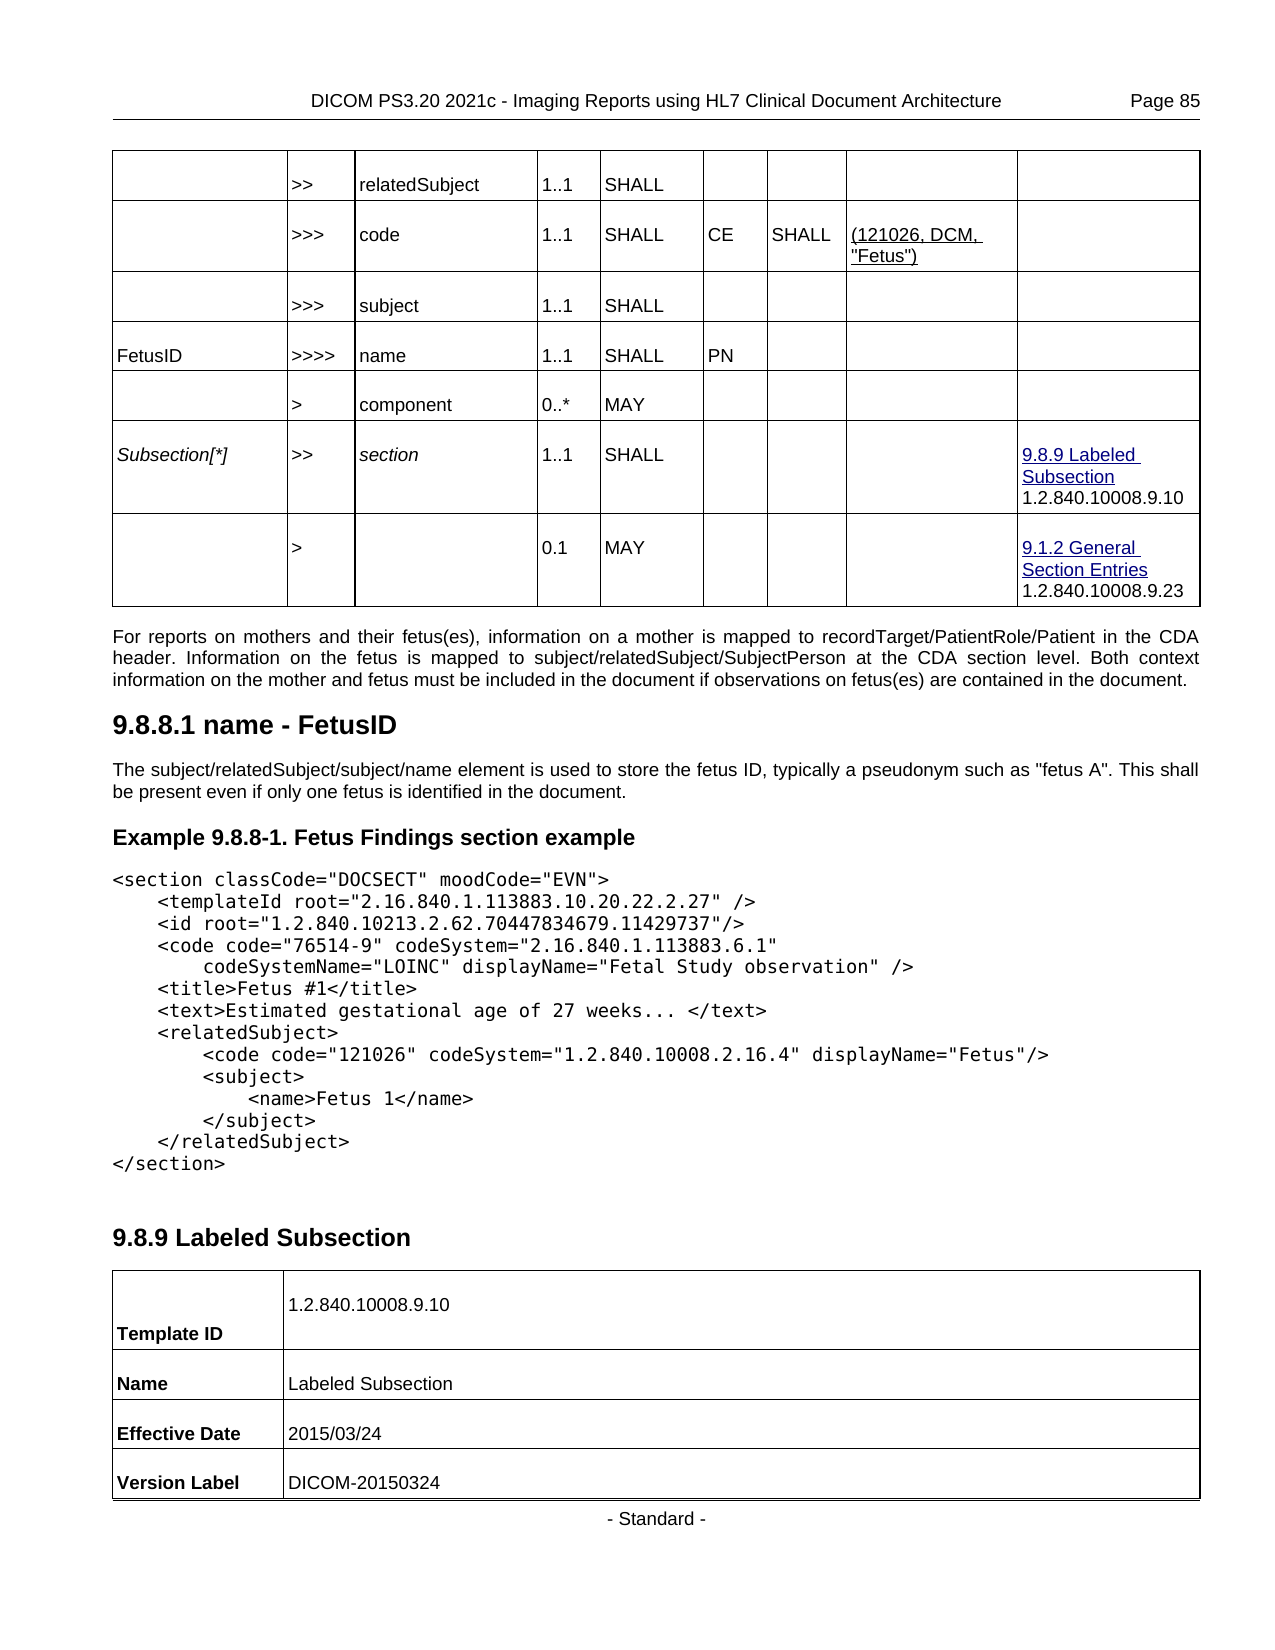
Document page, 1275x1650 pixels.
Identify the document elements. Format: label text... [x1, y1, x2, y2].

table_header 1.2.840.10008.9.10 [284, 1271, 1199, 1349]
table_cell [768, 371, 846, 420]
table_cell >>> [288, 272, 354, 321]
table_cell [847, 151, 1017, 200]
table_cell [847, 371, 1017, 420]
text 9.8.9 Labeled Subsection [112, 1223, 1200, 1252]
table_cell [704, 272, 767, 321]
table_cell [704, 371, 767, 420]
table_cell [113, 151, 287, 200]
table_cell 0.1 [538, 514, 600, 606]
table_cell 1..1 [538, 201, 600, 271]
table_cell [113, 201, 287, 271]
table_cell [847, 421, 1017, 513]
table_cell SHALL [601, 151, 703, 200]
table_cell SHALL [601, 201, 703, 271]
text <section classCode="DOCSECT" moodCode="EVN"> <templateId root="2.16.840.1.113883.10.20.22.2.27" /> <id root="1.2.840.10213.2.62.70447834679.11429737"/> <code code="76514-9" codeSystem="2.16.840.1.113883.6.1" codeSystemName="LOINC" displayName="Fetal Study observation" /> <title>Fetus #1</title> <text>Estimated gestational age of 27 weeks... </text> <relatedSubject> <code code="121026" codeSystem="1.2.840.10008.2.16.4" displayName="Fetus"/> <subject> <name>Fetus 1</name> </subject> </relatedSubject> </section> [112, 869, 1200, 1204]
table_cell [768, 272, 846, 321]
text For reports on mothers and their fetus(es), information on a mother is mapped to recordTarget/PatientRole/Patient in the CDA header. Information on the fetus is mapped to subject/relatedSubject/SubjectPerson at the CDA section level. Both context information on the mother and fetus must be included in the document if observations on fetus(es) are contained in the document. [112, 625, 1200, 690]
table_cell [768, 421, 846, 513]
table_cell Subsection[*] [113, 421, 287, 513]
table_cell SHALL [601, 272, 703, 321]
table_cell SHALL [768, 201, 846, 271]
table_cell 1..1 [538, 322, 600, 370]
table_cell section [356, 421, 537, 513]
table_cell [704, 421, 767, 513]
table_cell [1018, 371, 1199, 420]
table_cell [847, 272, 1017, 321]
table_cell [1018, 322, 1199, 370]
table_cell 2015/03/24 [284, 1400, 1199, 1448]
table_cell related​Subject [356, 151, 537, 200]
table_cell 9.8.9 Labeled Subsection 1.2.840.10008.9.10 [1018, 421, 1199, 513]
table_cell 9.1.2 General Section Entries 1.2.840.10008.9.23 [1018, 514, 1199, 606]
table_cell [356, 514, 537, 606]
table_cell [847, 322, 1017, 370]
table_cell >> [288, 151, 354, 200]
table_cell DICOM-20150324 [284, 1449, 1199, 1498]
table_cell [704, 514, 767, 606]
table_cell Fetus​ID [113, 322, 287, 370]
table_cell name [356, 322, 537, 370]
table_cell [768, 514, 846, 606]
text 9.8.8.1 name - FetusID [112, 709, 1200, 740]
table_cell >>> [288, 201, 354, 271]
table_cell Name [113, 1350, 283, 1398]
table_cell [768, 322, 846, 370]
table_cell [1018, 272, 1199, 321]
table_cell > [288, 371, 354, 420]
table_cell [768, 151, 846, 200]
table_cell [1018, 151, 1199, 200]
table_cell MAY [601, 371, 703, 420]
table_cell > [288, 514, 354, 606]
table_header Template ID [113, 1271, 283, 1349]
table_cell [1018, 201, 1199, 271]
table_cell 0..* [538, 371, 600, 420]
table_cell PN [704, 322, 767, 370]
table_cell subject [356, 272, 537, 321]
table_cell >>>> [288, 322, 354, 370]
table_cell [113, 371, 287, 420]
table_cell SHALL [601, 322, 703, 370]
table_cell code [356, 201, 537, 271]
table_cell 1..1 [538, 272, 600, 321]
table_cell component [356, 371, 537, 420]
table_cell (121026, DCM, "Fetus") [847, 201, 1017, 271]
text The subject/relatedSubject/subject/name element is used to store the fetus ID, typically a pseudonym such as "fetus A". This shall be present even if only one fetus is identified in the document. [112, 759, 1200, 802]
table_cell MAY [601, 514, 703, 606]
table_cell [113, 514, 287, 606]
table_cell SHALL [601, 421, 703, 513]
table_cell >> [288, 421, 354, 513]
table_cell Effective Date [113, 1400, 283, 1448]
table_cell 1..1 [538, 151, 600, 200]
table_cell CE [704, 201, 767, 271]
text Example 9.8.8-1. Fetus Findings section example [112, 824, 1200, 850]
table_cell [847, 514, 1017, 606]
table_cell 1..1 [538, 421, 600, 513]
table_cell Labeled Subsection [284, 1350, 1199, 1398]
table_cell [113, 272, 287, 321]
table_cell [704, 151, 767, 200]
table_cell Version Label [113, 1449, 283, 1498]
